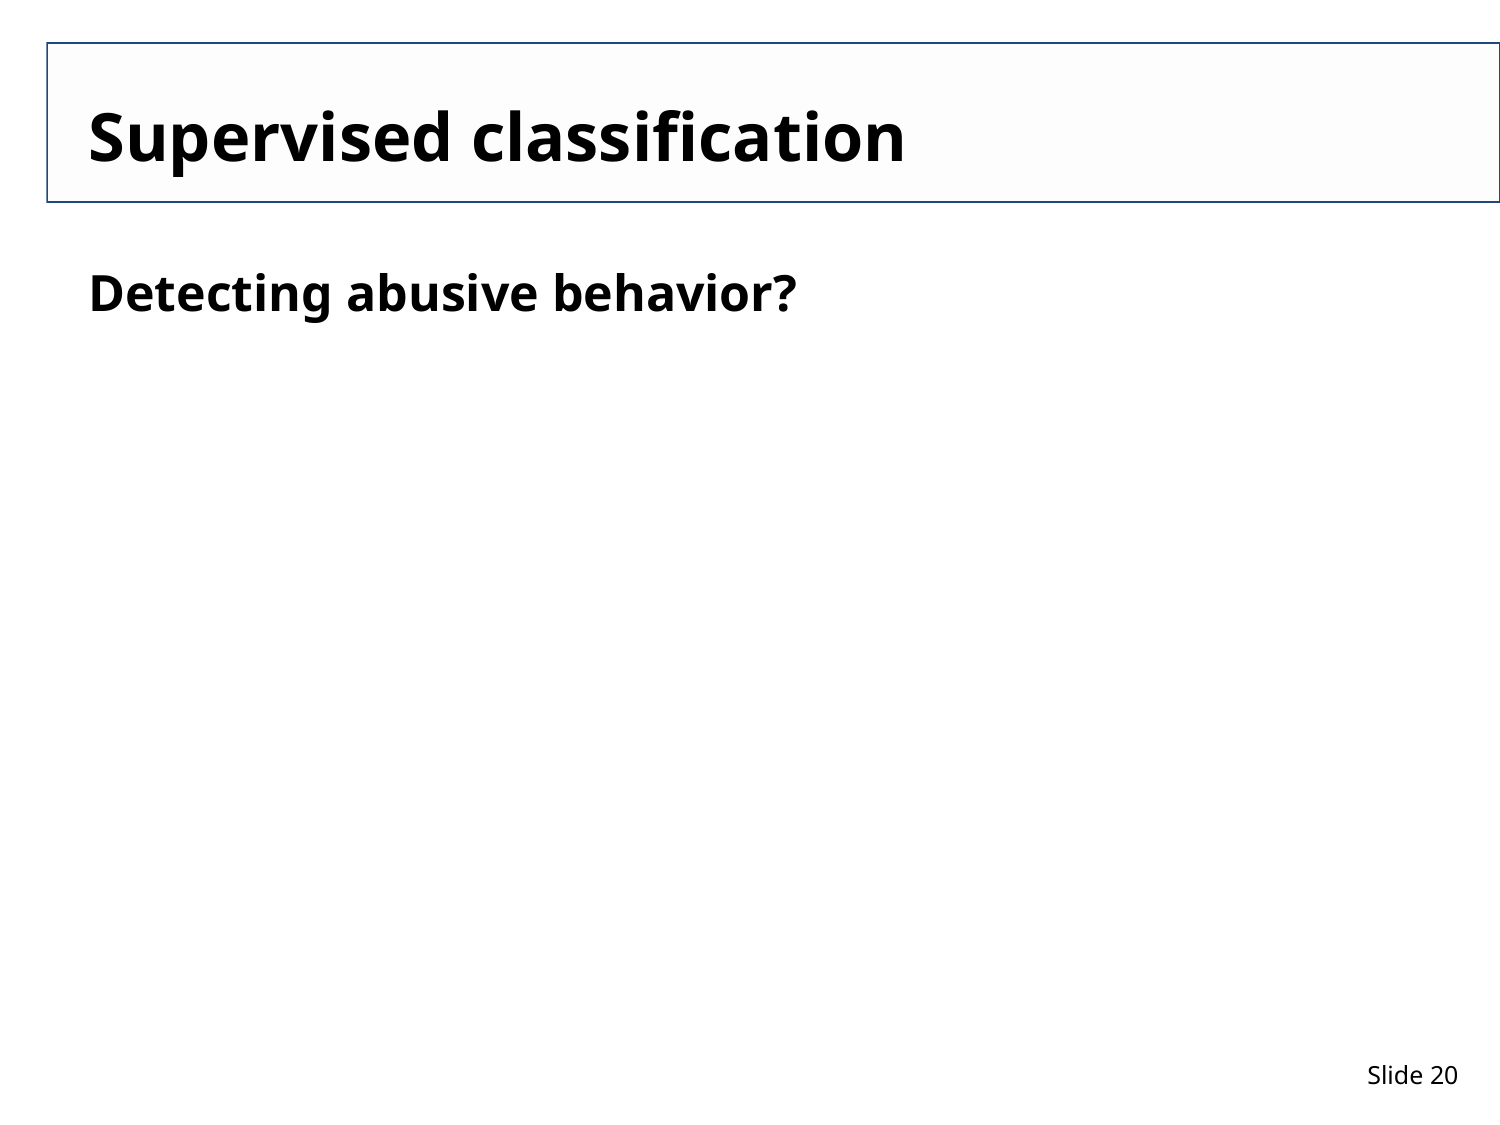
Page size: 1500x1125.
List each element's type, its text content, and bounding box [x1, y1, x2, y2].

text_box Supervised classification [88, 42, 1469, 176]
text_box Detecting abusive behavior? [88, 260, 1435, 1029]
